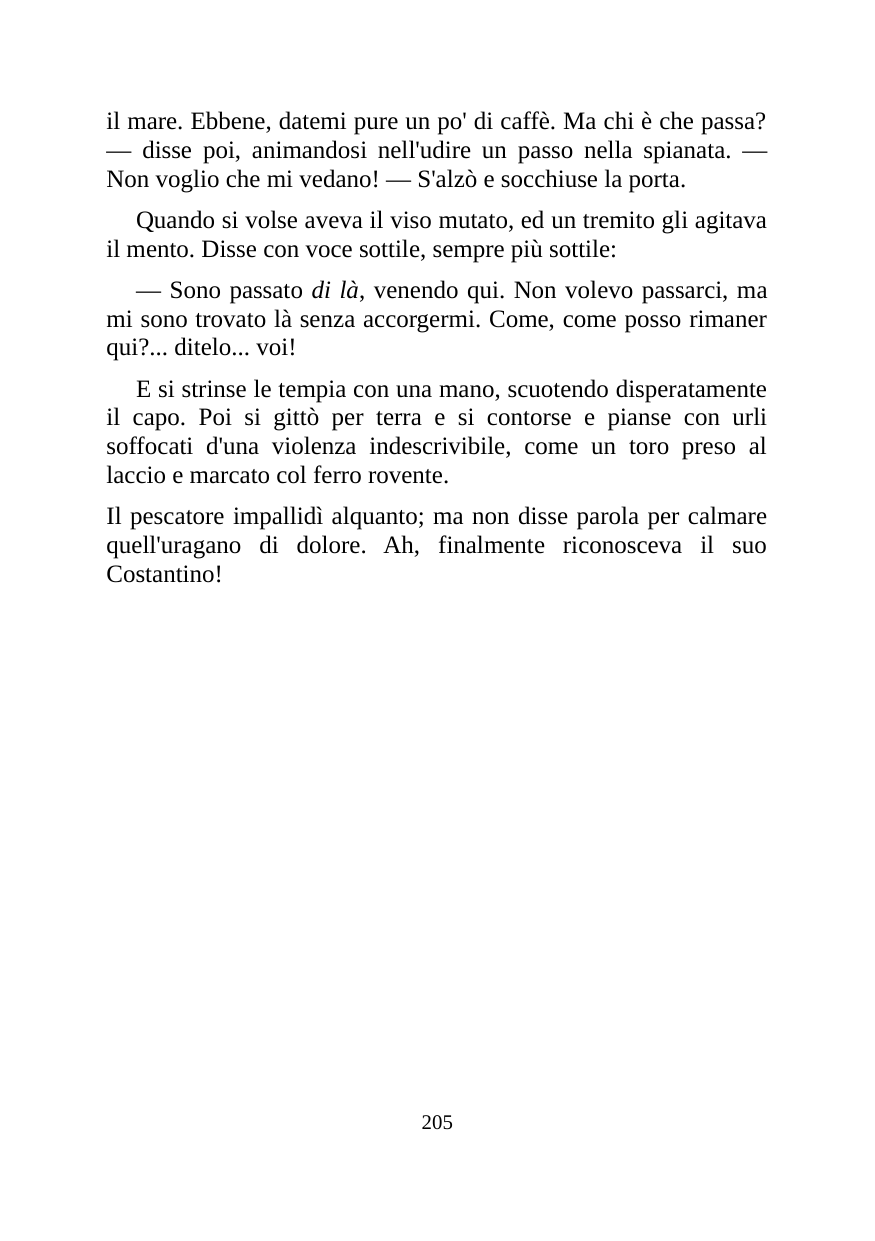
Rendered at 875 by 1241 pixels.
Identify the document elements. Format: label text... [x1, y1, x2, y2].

text Il pescatore impallidì alquanto; ma non disse parola per calmare quell'uragano di dolore. Ah, finalmente riconosceva il suo Costantino! [106, 501, 768, 587]
text il mare. Ebbene, datemi pure un po' di caffè. Ma chi è che passa? ― disse poi, animandosi nell'udire un passo nella spianata. ― Non voglio che mi vedano! ― S'alzò e socchiuse la porta. [106, 106, 768, 192]
text ― Sono passato di là, venendo qui. Non volevo passarci, ma mi sono trovato là senza accorgermi. Come, come posso rimaner qui?... ditelo... voi! [106, 275, 768, 361]
text E si strinse le tempia con una mano, scuotendo disperatamente il capo. Poi si gittò per terra e si contorse e pianse con urli soffocati d'una violenza indescrivibile, come un toro preso al laccio e marcato col ferro rovente. [106, 374, 768, 489]
text Quando si volse aveva il viso mutato, ed un tremito gli agitava il mento. Disse con voce sottile, sempre più sottile: [106, 205, 768, 262]
